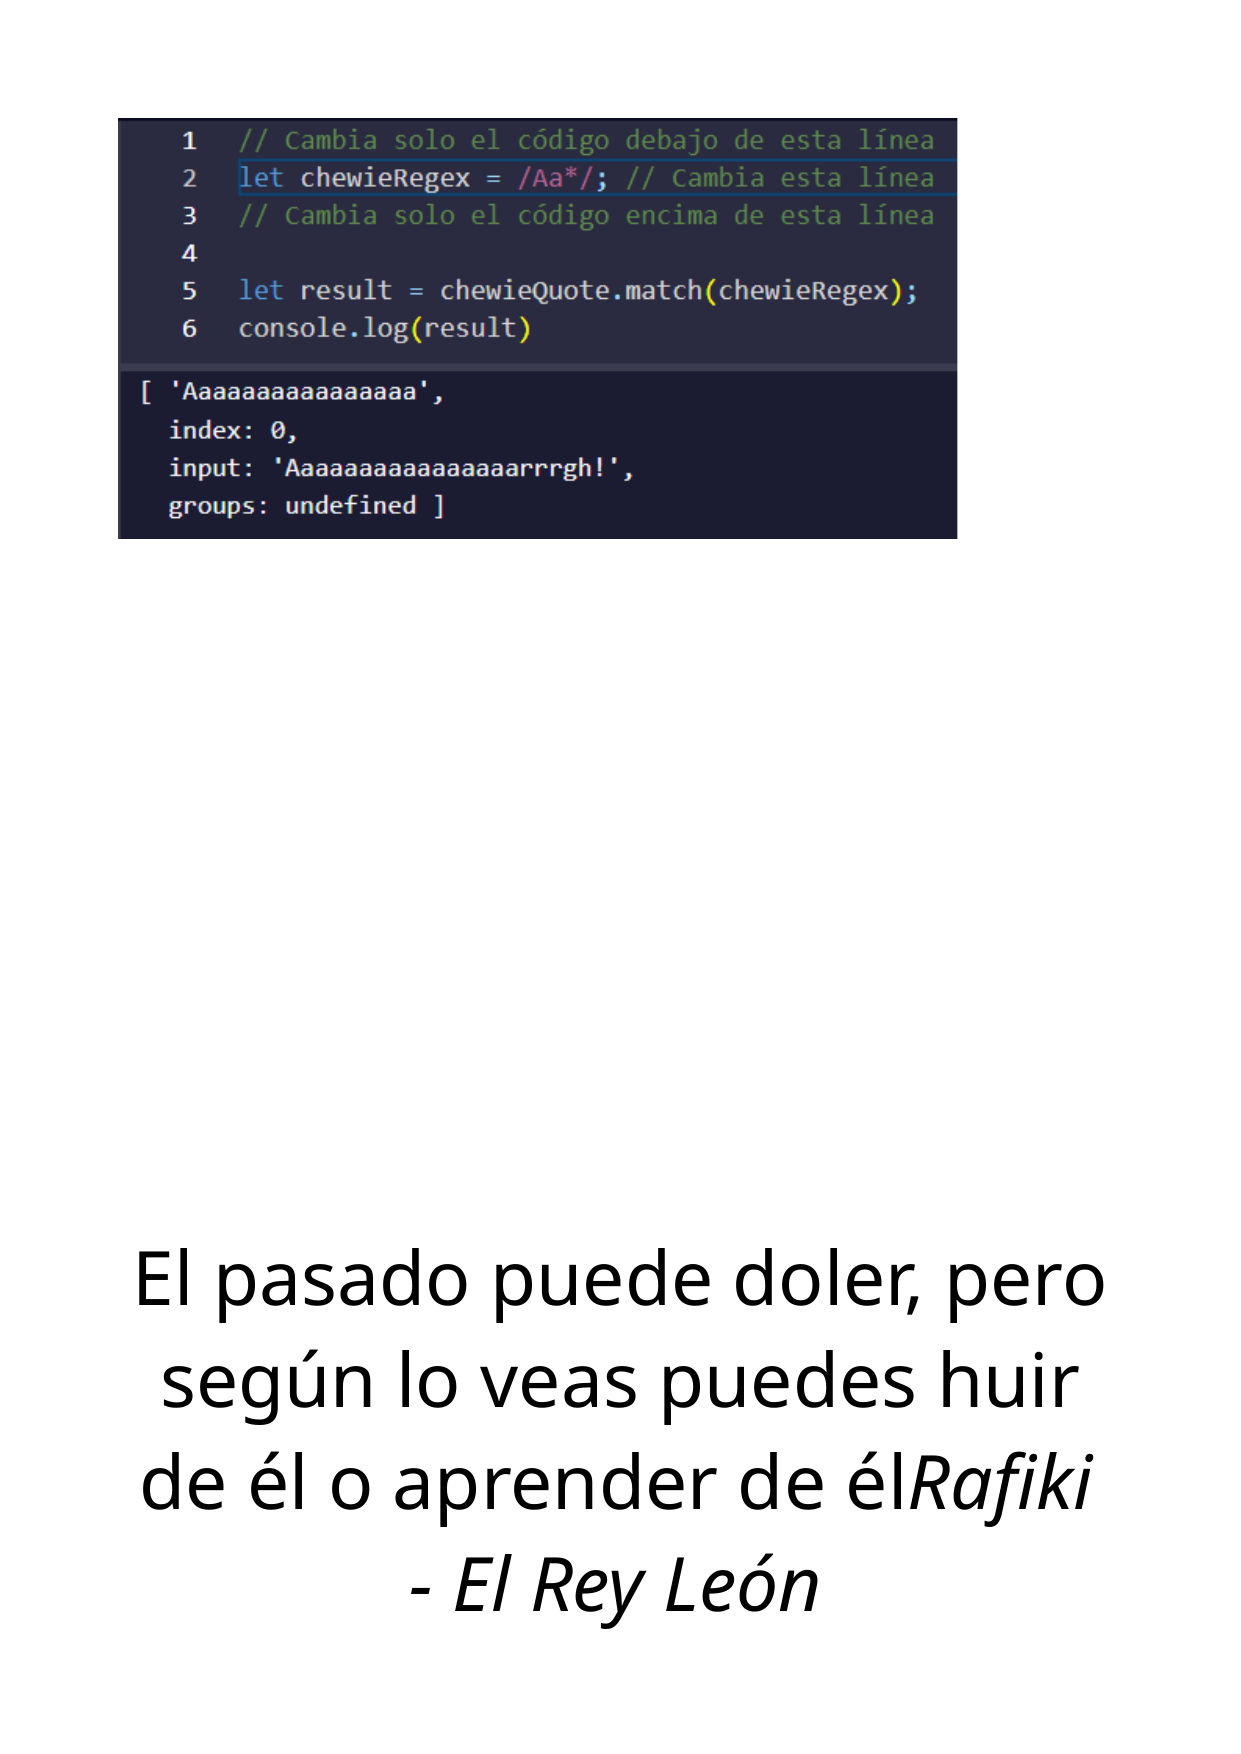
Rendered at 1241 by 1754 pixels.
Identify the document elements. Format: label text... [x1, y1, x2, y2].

text El pasado puede doler, pero según lo veas puedes huir de él o aprender de élRafiki - El Rey León [118, 1225, 1122, 1634]
